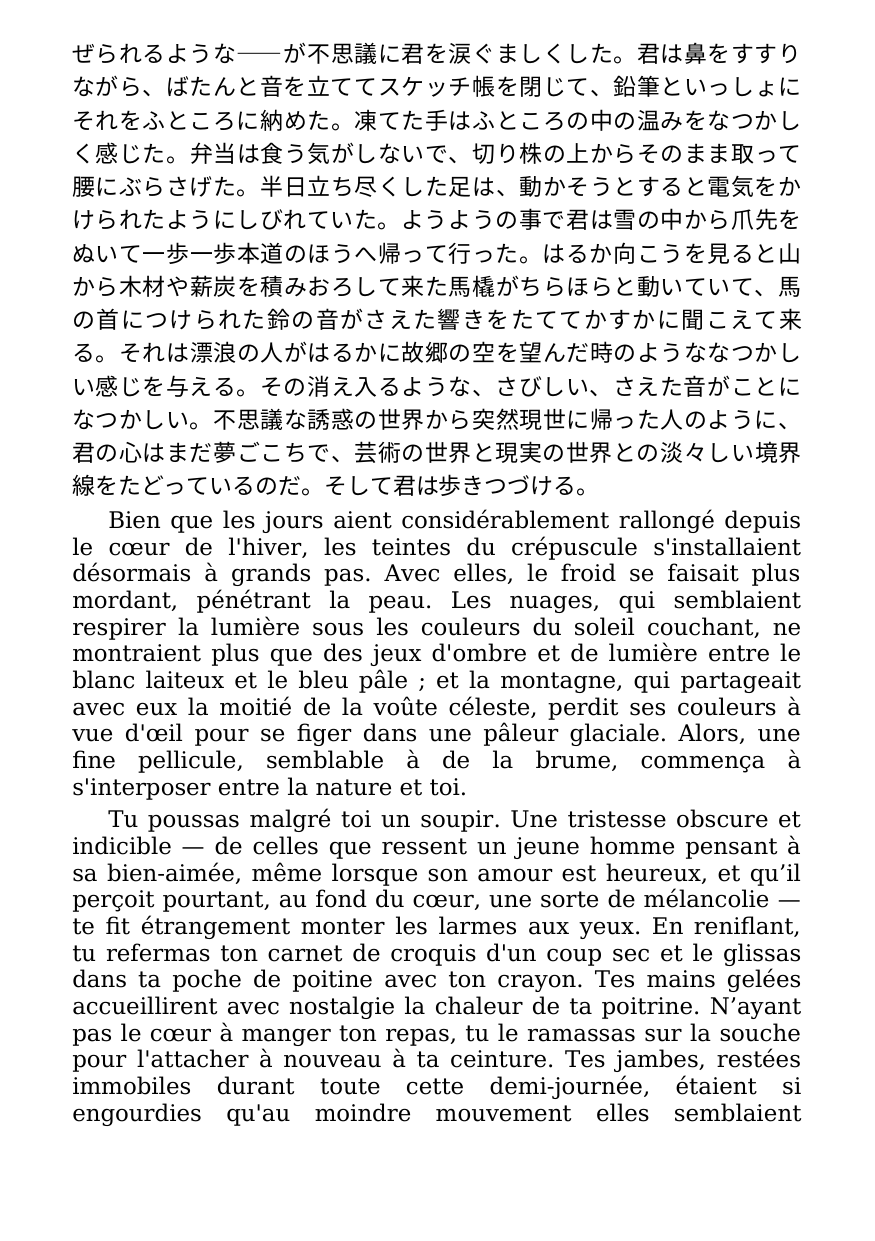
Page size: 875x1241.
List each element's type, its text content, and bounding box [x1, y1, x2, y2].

text Tu poussas malgré toi un soupir. Une tristesse obscure et indicible — de celles que ressent un jeune homme pensant à sa bien-aimée, même lorsque son amour est heureux, et qu’il perçoit pourtant, au fond du cœur, une sorte de mélancolie — te fit étrangement monter les larmes aux yeux. En reniflant, tu refermas ton carnet de croquis d'un coup sec et le glissas dans ta poche de poitine avec ton crayon. Tes mains gelées accueillirent avec nostalgie la chaleur de ta poitrine. N’ayant pas le cœur à manger ton repas, tu le ramassas sur la souche pour l'attacher à nouveau à ta ceinture. Tes jambes, restées immobiles durant toute cette demi-journée, étaient si engourdies qu'au moindre mouvement elles semblaient [72, 806, 802, 1126]
text Bien que les jours aient considérablement rallongé depuis le cœur de l'hiver, les teintes du crépuscule s'installaient désormais à grands pas. Avec elles, le froid se faisait plus mordant, pénétrant la peau. Les nuages, qui semblaient respirer la lumière sous les couleurs du soleil couchant, ne montraient plus que des jeux d'ombre et de lumière entre le blanc laiteux et le bleu pâle ; et la montagne, qui partageait avec eux la moitié de la voûte céleste, perdit ses couleurs à vue d'œil pour se figer dans une pâleur glaciale. Alors, une fine pellicule, semblable à de la brume, commença à s'interposer entre la nature et toi. [72, 507, 802, 801]
text ぜられるような――が不思議に君を涙ぐましくした。君は鼻をすすりながら、ばたんと音を立ててスケッチ帳を閉じて、鉛筆といっしょにそれをふところに納めた。凍てた手はふところの中の温みをなつかしく感じた。弁当は食う気がしないで、切り株の上からそのまま取って腰にぶらさげた。半日立ち尽くした足は、動かそうとすると電気をかけられたようにしびれていた。ようようの事で君は雪の中から爪先をぬいて一歩一歩本道のほうへ帰って行った。はるか向こうを見ると山から木材や薪炭を積みおろして来た馬橇がちらほらと動いていて、馬の首につけられた鈴の音がさえた響きをたててかすかに聞こえて来る。それは漂浪の人がはるかに故郷の空を望んだ時のようななつかしい感じを与える。その消え入るような、さびしい、さえた音がことになつかしい。不思議な誘惑の世界から突然現世に帰った人のように、君の心はまだ夢ごこちで、芸術の世界と現実の世界との淡々しい境界線をたどっているのだ。そして君は歩きつづける。 [72, 36, 802, 501]
